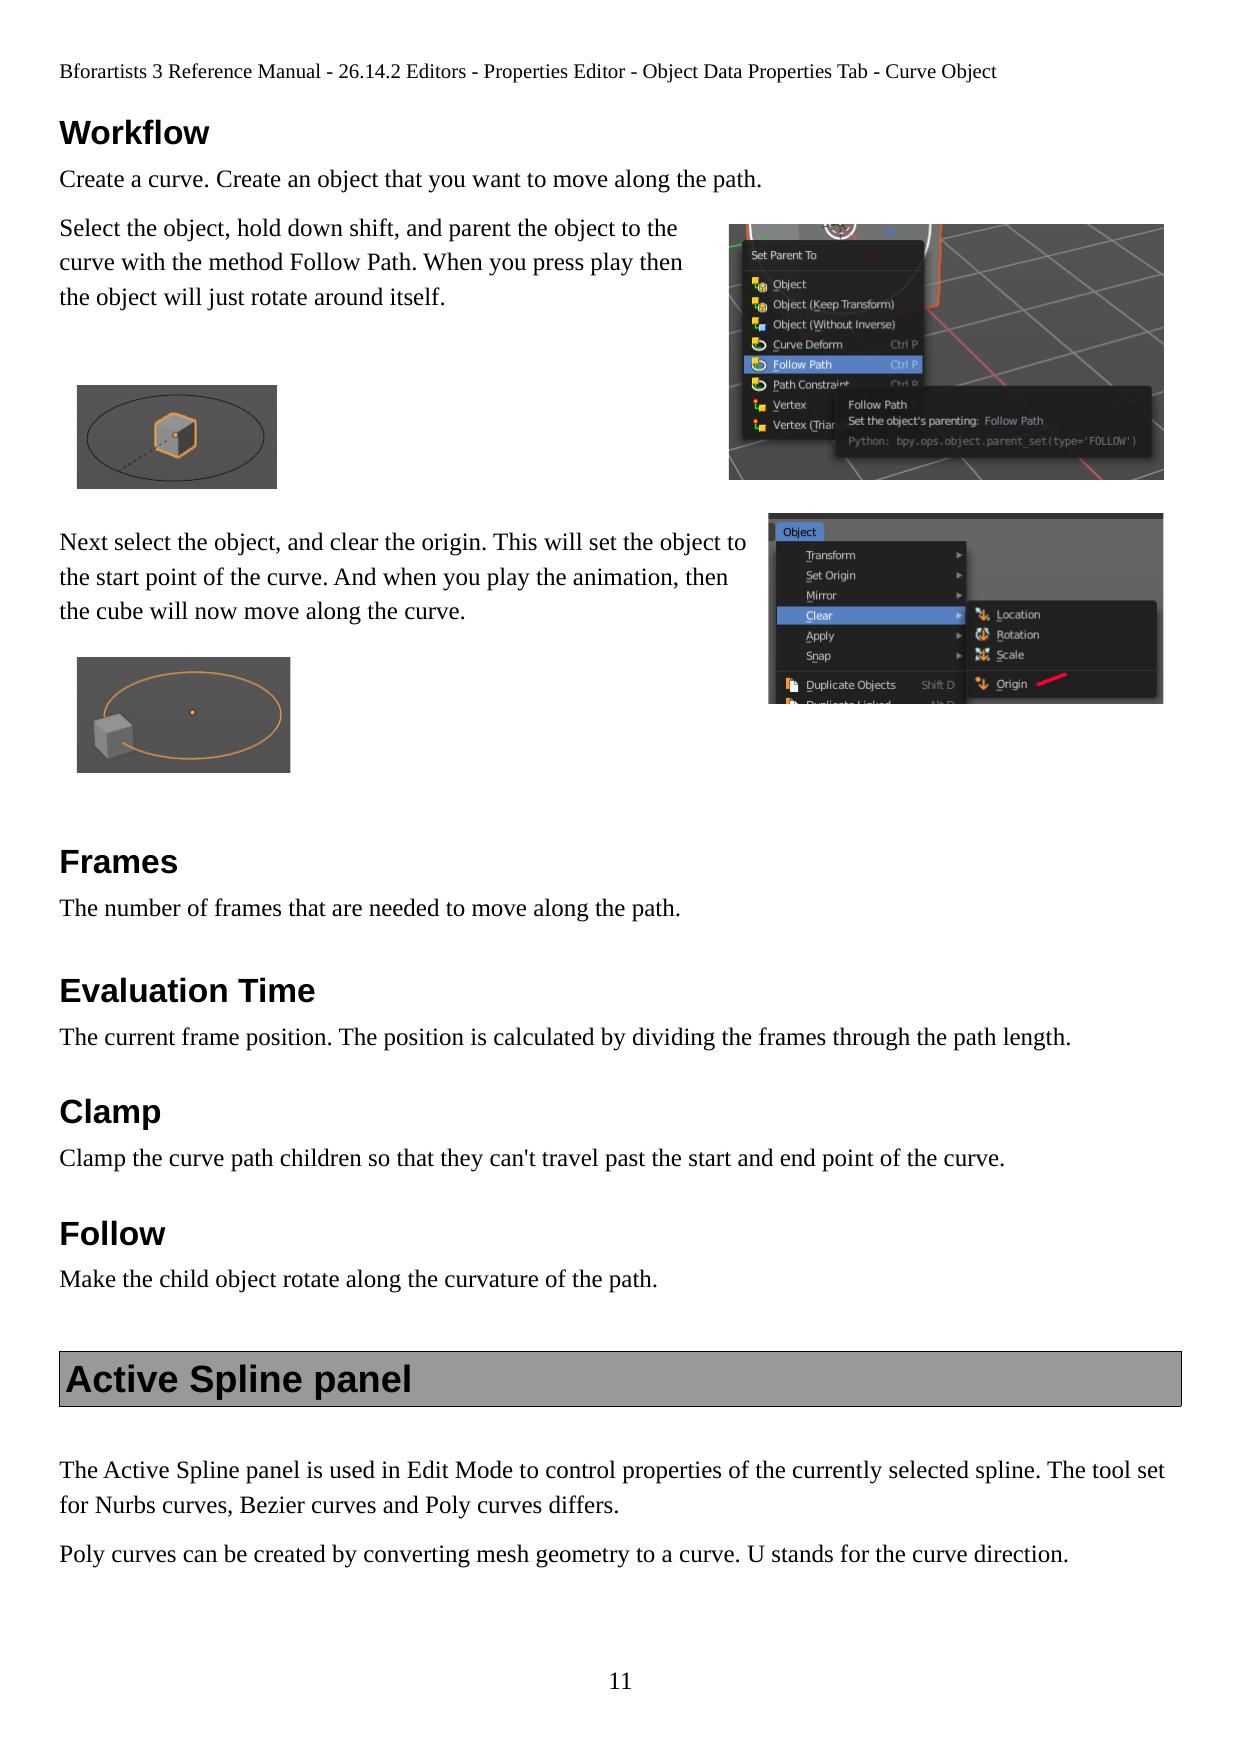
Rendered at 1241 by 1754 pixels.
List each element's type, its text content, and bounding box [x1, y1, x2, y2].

text The number of frames that are needed to move along the path. [59, 893, 1181, 922]
text Next select the object, and clear the origin. This will set the object to the start point of the curve. And when you play the animation, then the cube will now move along the curve. [59, 527, 768, 625]
text Make the child object rotate along the curvature of the path. [59, 1264, 1181, 1293]
picture [76, 657, 291, 773]
text Poly curves can be created by converting mesh geometry to a curve. U stands for the curve direction. [59, 1539, 1181, 1567]
picture [768, 513, 1164, 704]
picture [76, 385, 277, 489]
text The current frame position. The position is calculated by dividing the frames through the path length. [59, 1022, 1181, 1051]
subtitle Frames [59, 842, 1181, 881]
table_header Active Spline panel [60, 1352, 1181, 1406]
text The Active Spline panel is used in Edit Mode to control properties of the currently selected spline. The tool set for Nurbs curves, Bezier curves and Poly curves differs. [59, 1455, 1181, 1518]
subtitle Evaluation Time [59, 971, 1181, 1010]
subtitle Workflow [59, 113, 1181, 151]
text Select the object, hold down shift, and parent the object to the curve with the method Follow Path. When you press play then the object will just rotate around itself. [59, 213, 1181, 311]
subtitle Clamp [59, 1092, 1181, 1131]
picture [728, 224, 1164, 480]
subtitle Follow [59, 1213, 1181, 1252]
text Create a curve. Create an object that you want to move along the path. [59, 164, 1181, 192]
text Clamp the curve path children so that they can't travel past the start and end point of the curve. [59, 1143, 1181, 1172]
